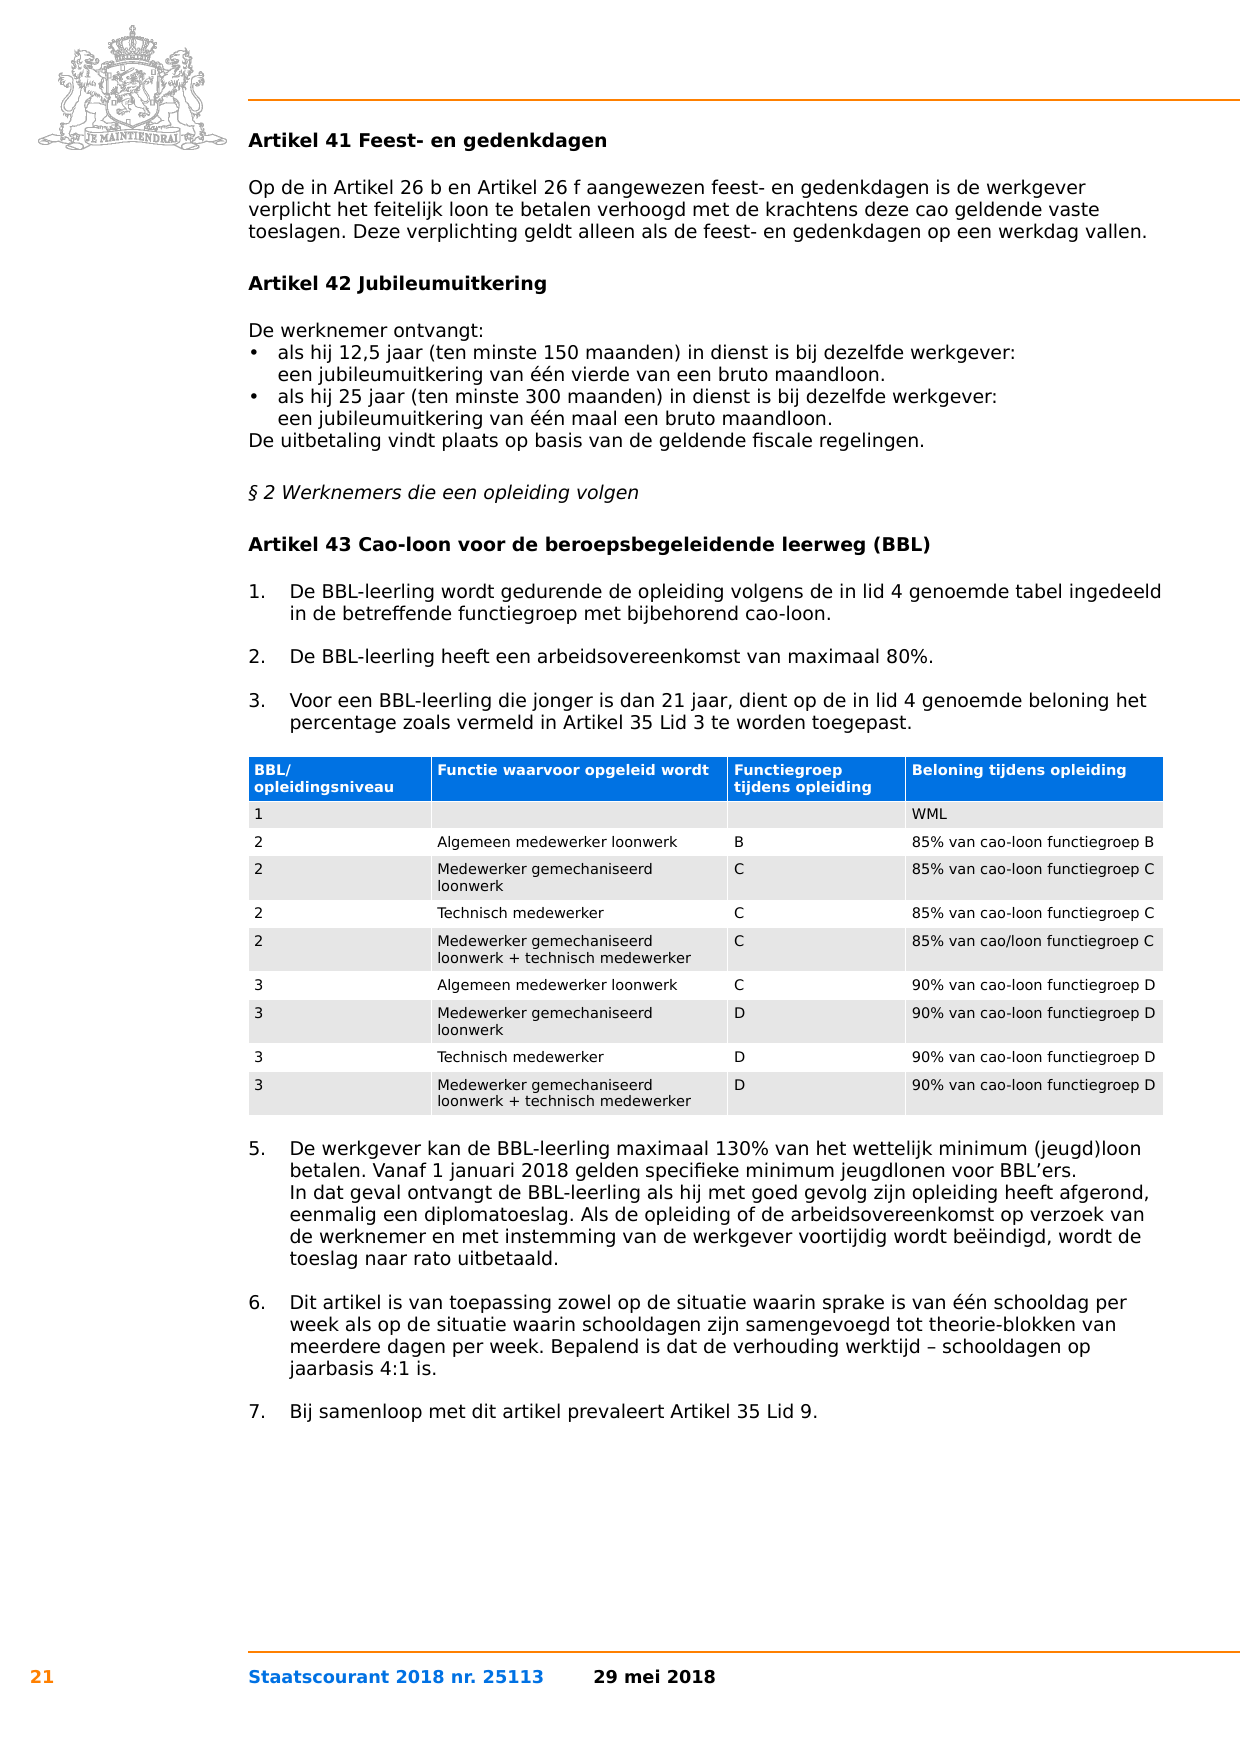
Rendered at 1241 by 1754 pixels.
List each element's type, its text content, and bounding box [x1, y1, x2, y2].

table_cell Technisch medewerker [432, 1044, 727, 1071]
table_cell 2 [249, 901, 431, 927]
table_cell 3 [249, 1072, 431, 1115]
table_cell C [728, 973, 905, 999]
table_cell Algemeen medewerker loonwerk [432, 973, 727, 999]
table_cell 2 [249, 928, 431, 971]
text een jubileumuitkering van één maal een bruto maandloon. [277, 408, 1163, 430]
subtitle Artikel 42 Jubileumuitkering [248, 273, 1163, 295]
text • als hij 25 jaar (ten minste 300 maanden) in dienst is bij dezelfde werkgever: [248, 386, 1163, 408]
table_header Functiegroep tijdens opleiding [728, 757, 905, 801]
table_cell WML [906, 802, 1163, 828]
text 5. De werkgever kan de BBL-leerling maximaal 130% van het wettelijk minimum (jeugd)loon betalen. Vanaf 1 januari 2018 gelden specifieke minimum jeugdlonen voor BBL’ers. [248, 1138, 1163, 1182]
table_cell 85% van cao-loon functiegroep B [906, 829, 1163, 855]
table_cell 3 [249, 1000, 431, 1043]
table_cell C [728, 928, 905, 971]
table_cell 85% van cao/loon functiegroep C [906, 928, 1163, 971]
text In dat geval ontvangt de BBL-leerling als hij met goed gevolg zijn opleiding heeft afgerond, eenmalig een diplomatoeslag. Als de opleiding of de arbeidsovereenkomst op verzoek van de werknemer en met instemming van de werkgever voortijdig wordt beëindigd, wordt de toeslag naar rato uitbetaald. [289, 1182, 1163, 1270]
text 6. Dit artikel is van toepassing zowel op de situatie waarin sprake is van één schooldag per week als op de situatie waarin schooldagen zijn samengevoegd tot theorie-blokken van meerdere dagen per week. Bepalend is dat de verhouding werktijd – schooldagen op jaarbasis 4:1 is. [248, 1292, 1163, 1379]
subtitle § 2 Werknemers die een opleiding volgen [248, 482, 1163, 504]
table_cell Medewerker gemechaniseerd loonwerk [432, 1000, 727, 1043]
table_cell C [728, 901, 905, 927]
table_cell Technisch medewerker [432, 901, 727, 927]
text 7. Bij samenloop met dit artikel prevaleert Artikel 35 Lid 9. [248, 1401, 1163, 1423]
subtitle Artikel 41 Feest- en gedenkdagen [248, 130, 1163, 152]
table_cell 1 [249, 802, 431, 828]
table_cell 90% van cao-loon functiegroep D [906, 1044, 1163, 1071]
text 3. Voor een BBL-leerling die jonger is dan 21 jaar, dient op de in lid 4 genoemde beloning het percentage zoals vermeld in Artikel 35 Lid 3 te worden toegepast. [248, 690, 1163, 734]
table_cell 85% van cao-loon functiegroep C [906, 901, 1163, 927]
table_cell 2 [249, 856, 431, 900]
table_cell Medewerker gemechaniseerd loonwerk [432, 856, 727, 900]
table_header BBL/opleidingsniveau [249, 757, 431, 801]
table_cell C [728, 856, 905, 900]
table_cell 85% van cao-loon functiegroep C [906, 856, 1163, 900]
table_cell Algemeen medewerker loonwerk [432, 829, 727, 855]
picture [38, 25, 227, 150]
table_cell D [728, 1072, 905, 1115]
text 2. De BBL-leerling heeft een arbeidsovereenkomst van maximaal 80%. [248, 646, 1163, 668]
table_cell D [728, 1000, 905, 1043]
subtitle Artikel 43 Cao-loon voor de beroepsbegeleidende leerweg (BBL) [248, 534, 1163, 556]
table_cell 3 [249, 973, 431, 999]
table_cell 90% van cao-loon functiegroep D [906, 1000, 1163, 1043]
table_header Functie waarvoor opgeleid wordt [432, 757, 727, 801]
table_cell D [728, 1044, 905, 1071]
table_cell 2 [249, 829, 431, 855]
table_cell [432, 802, 727, 828]
table_cell 90% van cao-loon functiegroep D [906, 1072, 1163, 1115]
table_cell 90% van cao-loon functiegroep D [906, 973, 1163, 999]
text een jubileumuitkering van één vierde van een bruto maandloon. [277, 364, 1163, 386]
table_cell B [728, 829, 905, 855]
table_cell Medewerker gemechaniseerd loonwerk + technisch medewerker [432, 928, 727, 971]
table_cell [728, 802, 905, 828]
table_cell Medewerker gemechaniseerd loonwerk + technisch medewerker [432, 1072, 727, 1115]
text 1. De BBL-leerling wordt gedurende de opleiding volgens de in lid 4 genoemde tabel ingedeeld in de betreffende functiegroep met bijbehorend cao-loon. [248, 581, 1163, 624]
text De werknemer ontvangt: [248, 320, 1163, 342]
text Op de in Artikel 26 b en Artikel 26 f aangewezen feest- en gedenkdagen is de werkgever verplicht het feitelijk loon te betalen verhoogd met de krachtens deze cao geldende vaste toeslagen. Deze verplichting geldt alleen als de feest- en gedenkdagen op een werkdag vallen. [248, 177, 1163, 243]
text De uitbetaling vindt plaats op basis van de geldende fiscale regelingen. [248, 430, 1163, 452]
table_header Beloning tijdens opleiding [906, 757, 1163, 801]
table_cell 3 [249, 1044, 431, 1071]
text • als hij 12,5 jaar (ten minste 150 maanden) in dienst is bij dezelfde werkgever: [248, 342, 1163, 364]
